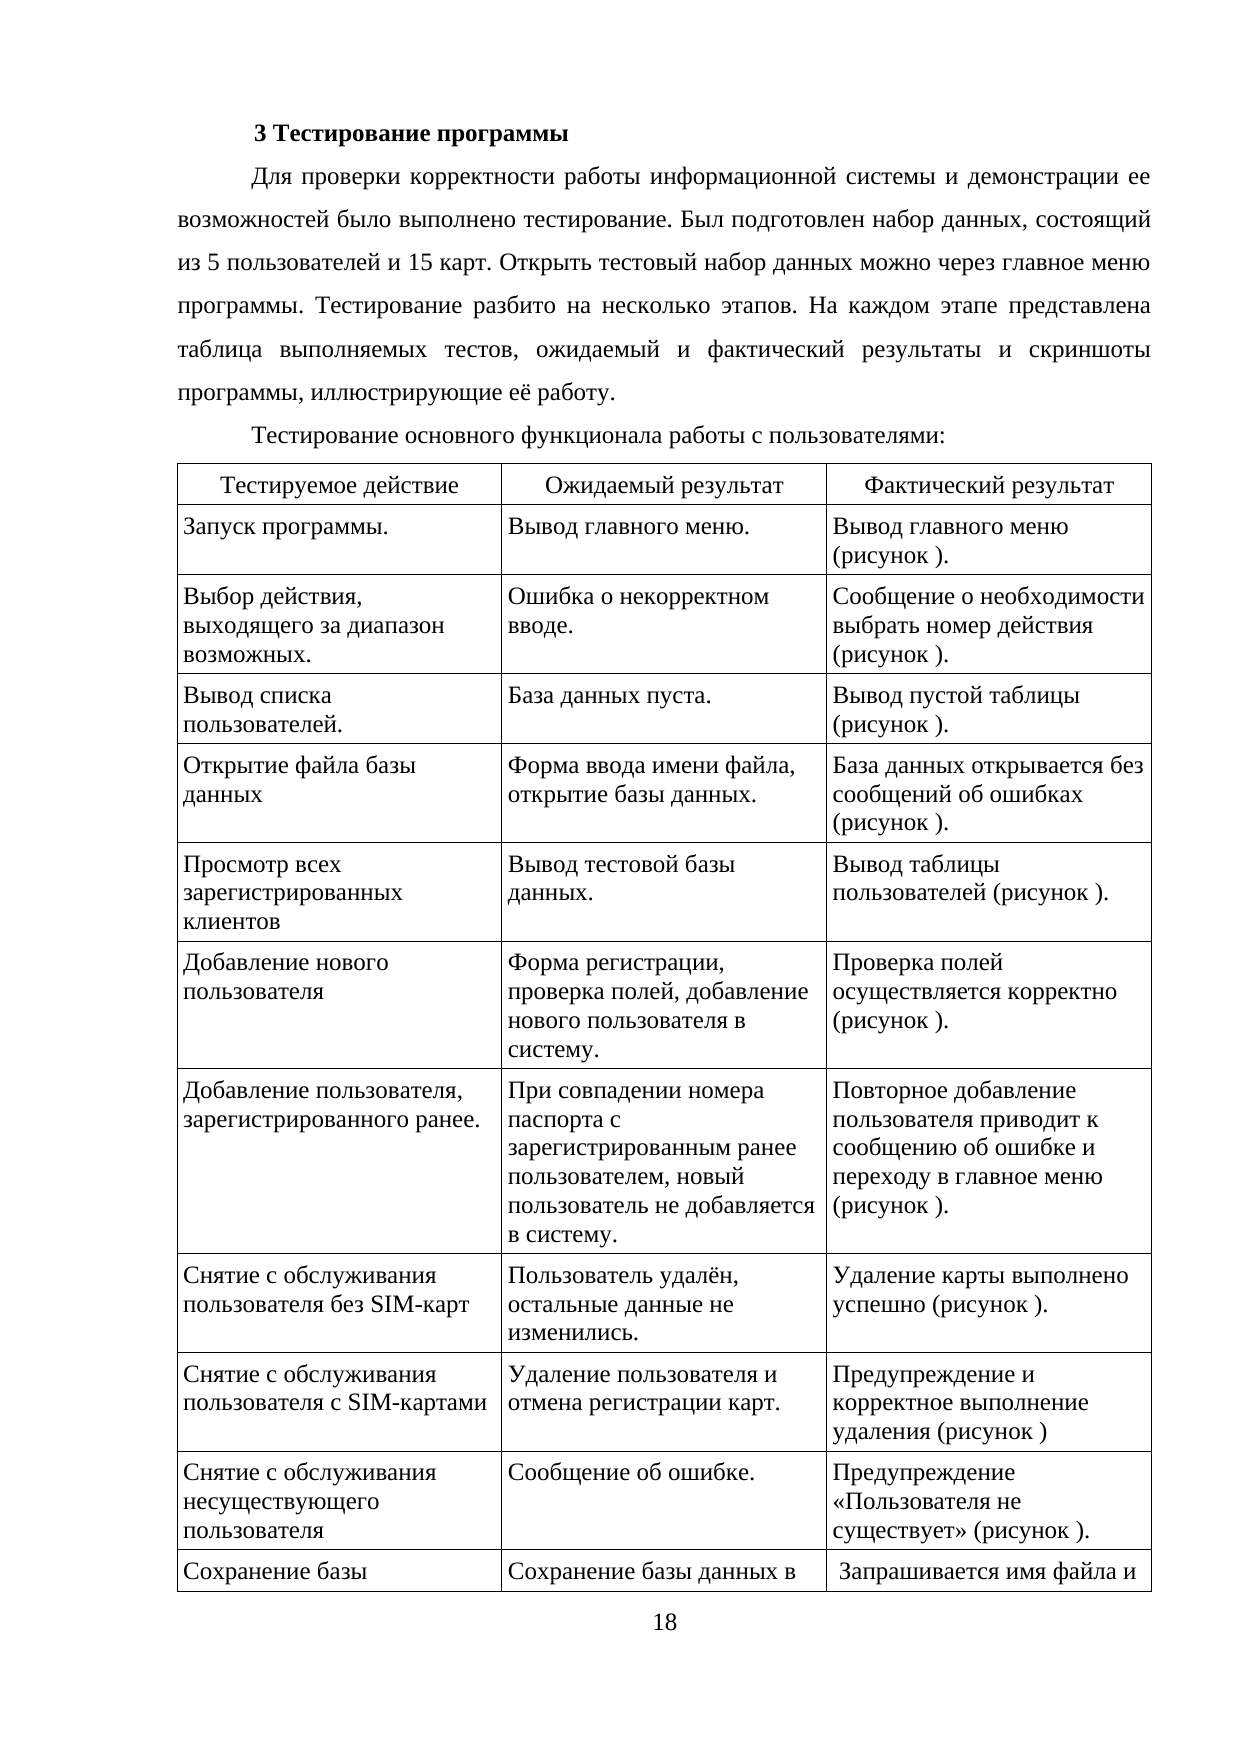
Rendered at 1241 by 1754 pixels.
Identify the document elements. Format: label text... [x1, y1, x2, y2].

table_cell Сообщение об ошибке. [502, 1452, 826, 1549]
table_cell Предупреждение и корректное выполнение удаления (рисунок ) [827, 1353, 1151, 1451]
table_cell Удаление карты выполнено успешно (рисунок ). [827, 1254, 1151, 1352]
table_cell Удаление пользователя и отмена регистрации карт. [502, 1353, 826, 1451]
table_cell Повторное добавление пользователя приводит к сообщению об ошибке и переходу в главное меню (рисунок ). [827, 1069, 1151, 1253]
text Тестирование основного функционала работы с пользователями: [177, 420, 1152, 449]
table_cell Просмотр всех зарегистрированных клиентов [178, 843, 501, 941]
table_cell Пользователь удалён, остальные данные не изменились. [502, 1254, 826, 1352]
table_cell Предупреждение «Пользователя не существует» (рисунок ). [827, 1452, 1151, 1549]
table_cell Вывод главного меню. [502, 505, 826, 574]
table_cell Проверка полей осуществляется корректно (рисунок ). [827, 942, 1151, 1068]
table_header Тестируемое действие [178, 464, 501, 504]
table_cell При совпадении номера паспорта с зарегистрированным ранее пользователем, новый пользователь не добавляется в систему. [502, 1069, 826, 1253]
table_cell Вывод пустой таблицы (рисунок ). [827, 674, 1151, 743]
table_cell Запуск программы. [178, 505, 501, 574]
table_cell Вывод тестовой базы данных. [502, 843, 826, 941]
table_header Ожидаемый результат [502, 464, 826, 504]
table_cell Вывод списка пользователей. [178, 674, 501, 743]
table_cell Вывод таблицы пользователей (рисунок ). [827, 843, 1151, 941]
table_cell Форма ввода имени файла, открытие базы данных. [502, 744, 826, 842]
table_cell Вывод главного меню (рисунок ). [827, 505, 1151, 574]
table_header Фактический результат [827, 464, 1151, 504]
table_cell База данных пуста. [502, 674, 826, 743]
table_cell Снятие с обслуживания пользователя с SIM-картами [178, 1353, 501, 1451]
table_cell Добавление пользователя, зарегистрированного ранее. [178, 1069, 501, 1253]
table_cell Ошибка о некорректном вводе. [502, 575, 826, 673]
table_cell Добавление нового пользователя [178, 942, 501, 1068]
table_cell Выбор действия, выходящего за диапазон возможных. [178, 575, 501, 673]
text Для проверки корректности работы информационной системы и демонстрации ее возможностей было выполнено тестирование. Был подготовлен набор данных, состоящий из 5 пользователей и 15 карт. Открыть тестовый набор данных можно через главное меню программы. Тестирование разбито на несколько этапов. На каждом этапе представлена таблица выполняемых тестов, ожидаемый и фактический результаты и скриншоты программы, иллюстрирующие её работу. [177, 161, 1152, 406]
table_cell Снятие с обслуживания пользователя без SIM-карт [178, 1254, 501, 1352]
table_cell Сохранение базы данных в [502, 1550, 826, 1591]
table_cell Открытие файла базы данных [178, 744, 501, 842]
list Тестирование программы [254, 118, 1152, 147]
table_cell База данных открывается без сообщений об ошибках (рисунок ). [827, 744, 1151, 842]
table_cell Сохранение базы [178, 1550, 501, 1591]
table_cell Форма регистрации, проверка полей, добавление нового пользователя в систему. [502, 942, 826, 1068]
table_cell Запрашивается имя файла и [827, 1550, 1151, 1591]
table_cell Снятие с обслуживания несуществующего пользователя [178, 1452, 501, 1549]
table_cell Сообщение о необходимости выбрать номер действия (рисунок ). [827, 575, 1151, 673]
